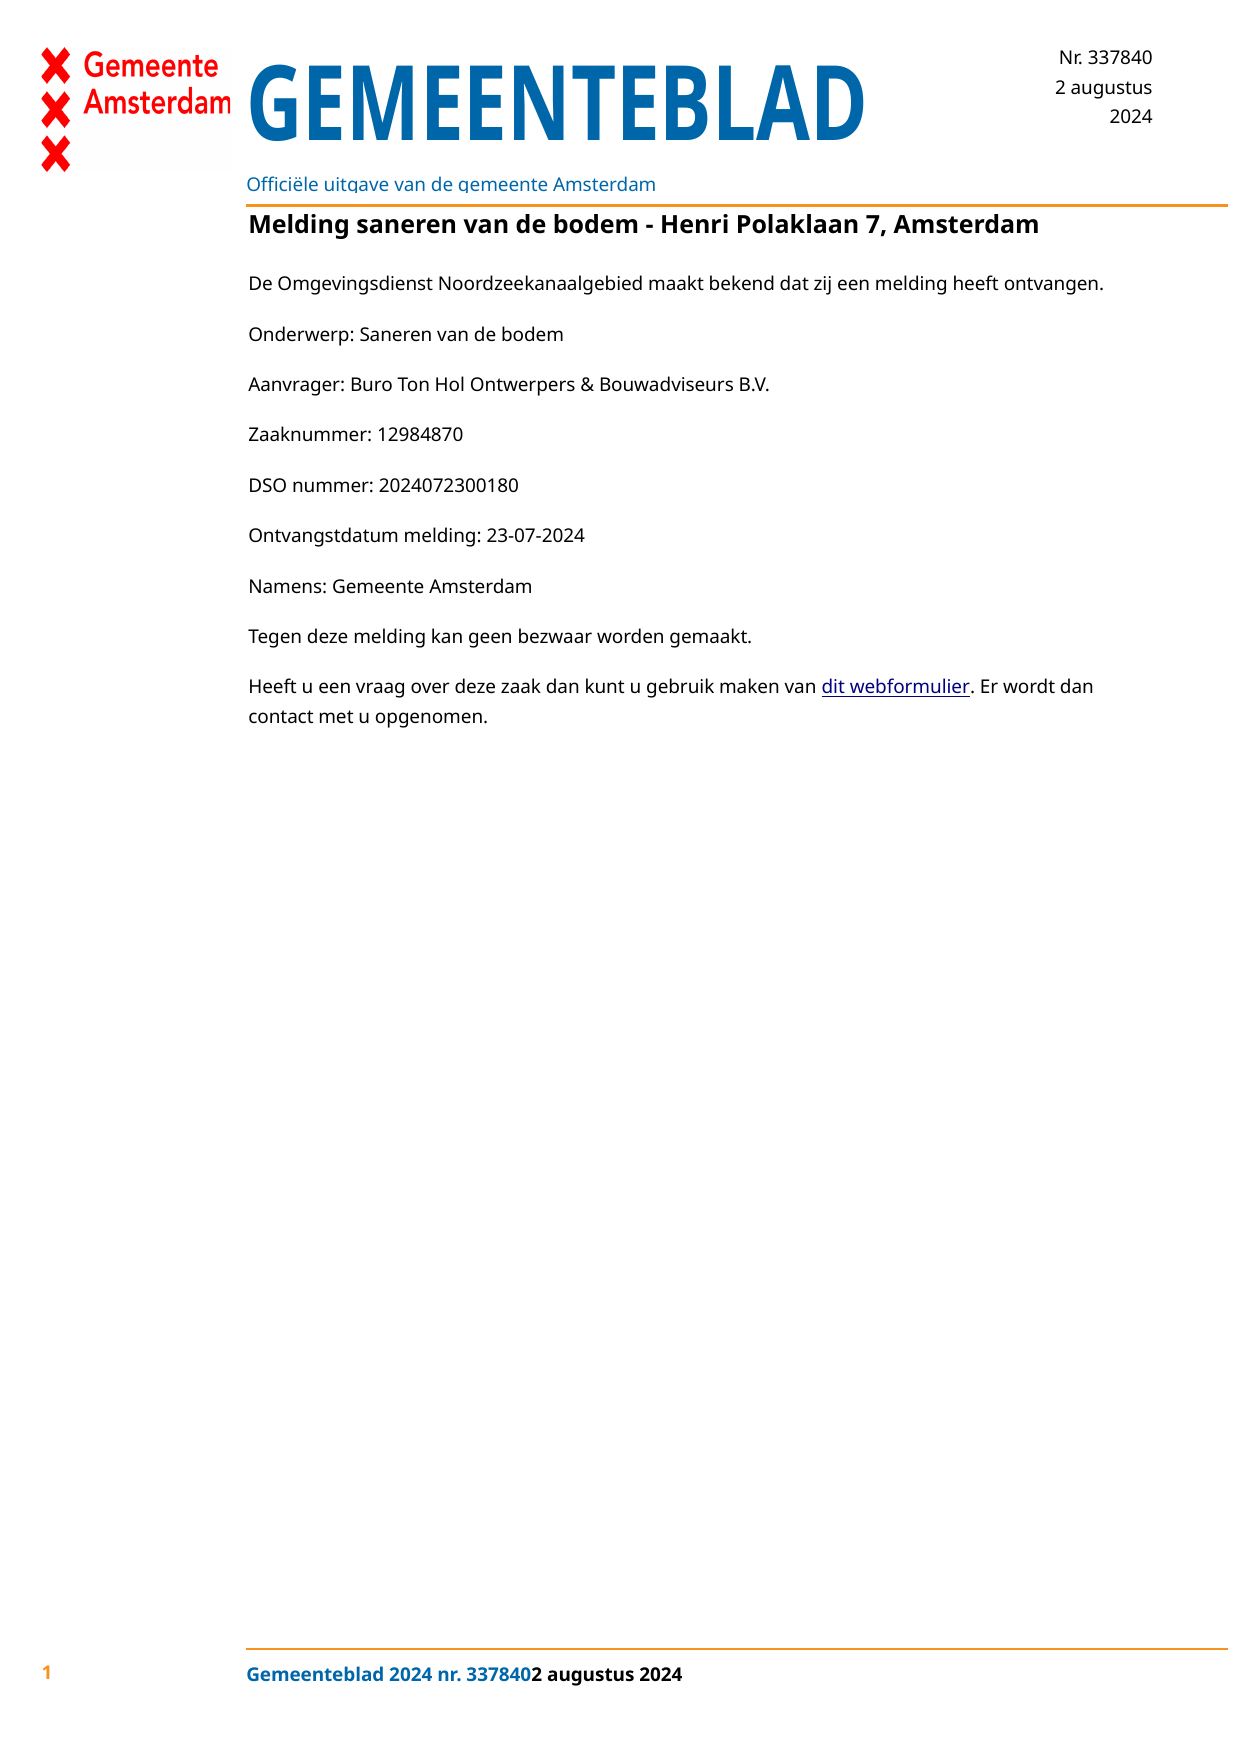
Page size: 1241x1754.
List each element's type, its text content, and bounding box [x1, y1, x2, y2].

picture [41, 47, 231, 172]
text DSO nummer: 2024072300180 [248, 472, 1152, 498]
text Tegen deze melding kan geen bezwaar worden gemaakt. [248, 623, 1152, 649]
text Melding saneren van de bodem - Henri Polaklaan 7, Amsterdam [248, 207, 1152, 241]
text Zaaknummer: 12984870 [248, 422, 1152, 447]
text Aanvrager: Buro Ton Hol Ontwerpers & Bouwadviseurs B.V. [248, 371, 1152, 397]
text Namens: Gemeente Amsterdam [248, 573, 1152, 598]
text Onderwerp: Saneren van de bodem [248, 321, 1152, 346]
text Heeft u een vraag over deze zaak dan kunt u gebruik maken van dit webformulier. Er wordt dan contact met u opgenomen. [248, 674, 1152, 729]
text De Omgevingsdienst Noordzeekanaalgebied maakt bekend dat zij een melding heeft ontvangen. [248, 270, 1152, 296]
text Ontvangstdatum melding: 23-07-2024 [248, 522, 1152, 548]
